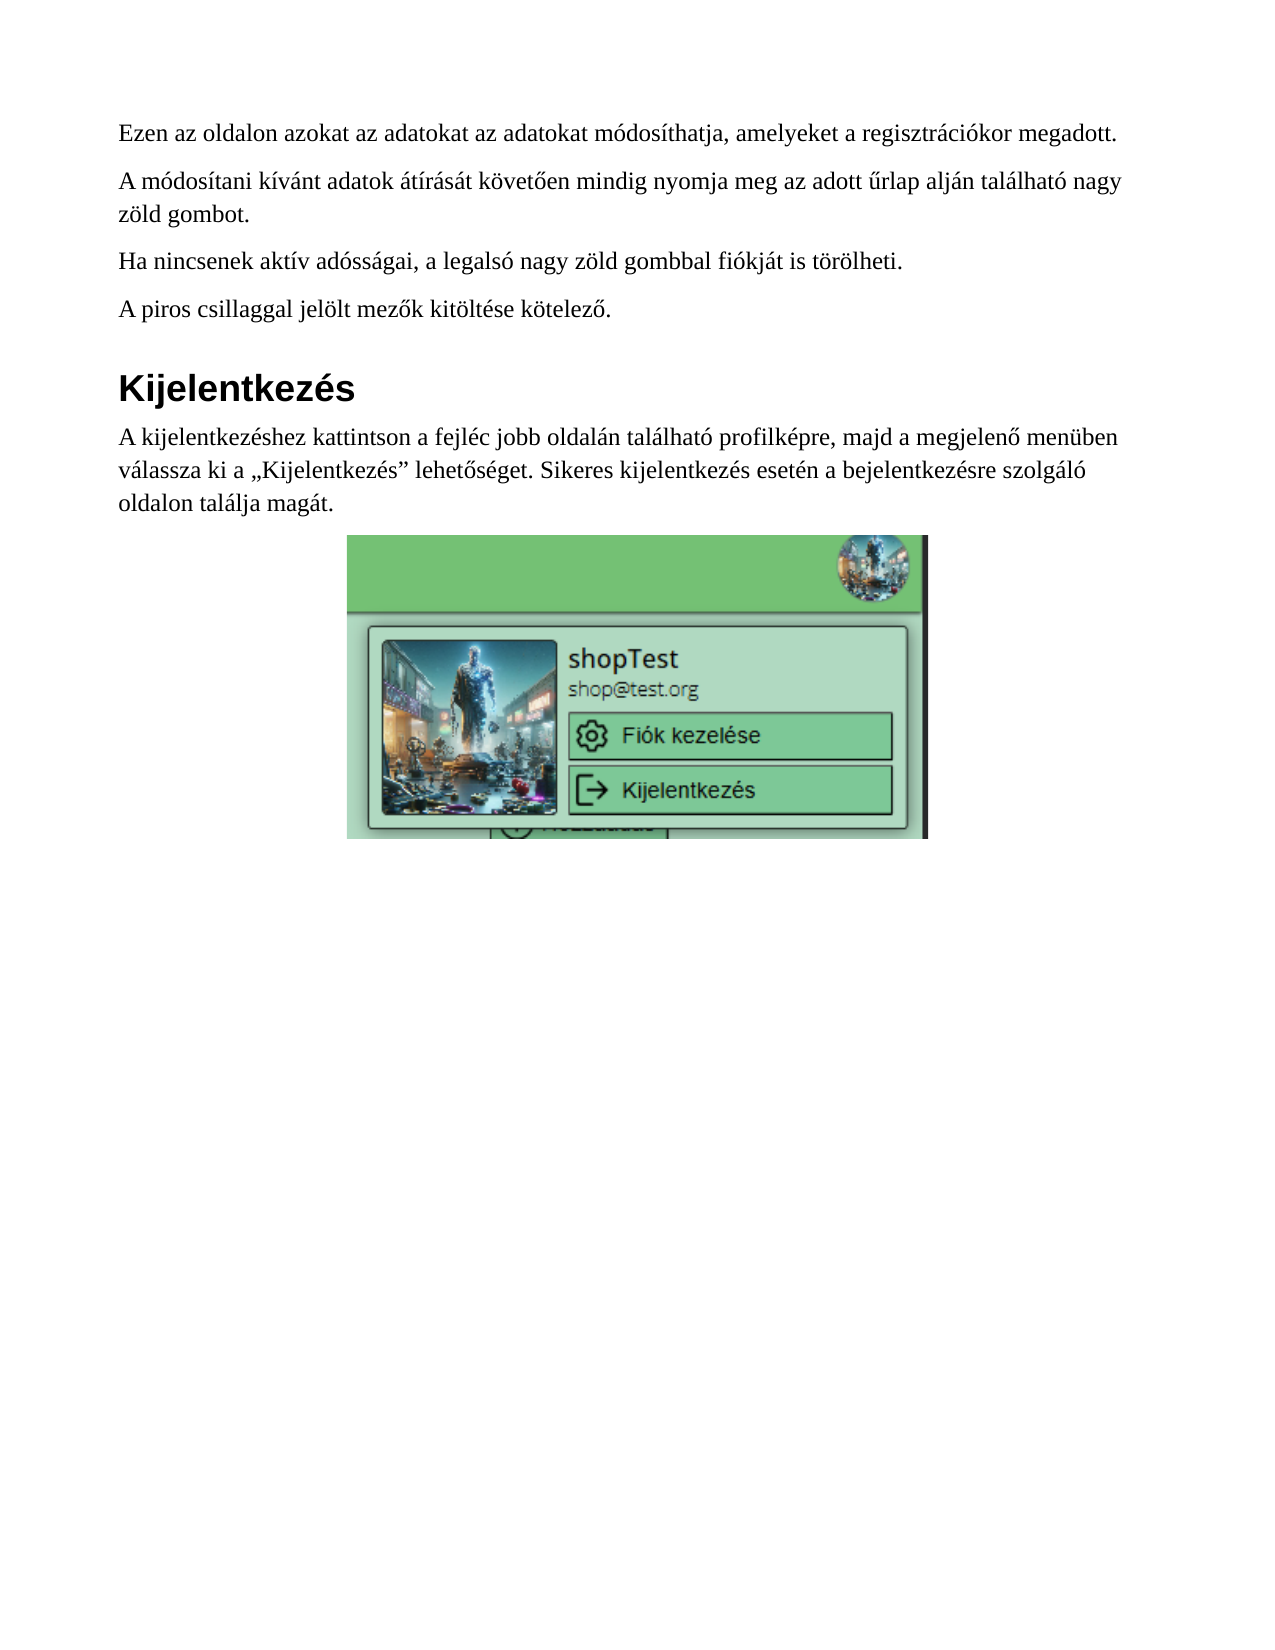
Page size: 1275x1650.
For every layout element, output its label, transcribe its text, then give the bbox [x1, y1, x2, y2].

text A módosítani kívánt adatok átírását követően mindig nyomja meg az adott űrlap alján található nagy zöld gombot. [118, 166, 1157, 227]
text Ha nincsenek aktív adósságai, a legalsó nagy zöld gombbal fiókját is törölheti. [118, 246, 1157, 275]
text Ezen az oldalon azokat az adatokat az adatokat módosíthatja, amelyeket a regisztrációkor megadott. [118, 118, 1157, 147]
text A kijelentkezéshez kattintson a fejléc jobb oldalán található profilképre, majd a megjelenő menüben válassza ki a „Kijelentkezés” lehetőséget. Sikeres kijelentkezés esetén a bejelentkezésre szolgáló oldalon találja magát. [118, 422, 1157, 517]
picture [346, 535, 929, 839]
text A piros csillaggal jelölt mezők kitöltése kötelező. [118, 294, 1157, 323]
subtitle Kijelentkezés [118, 367, 1157, 410]
